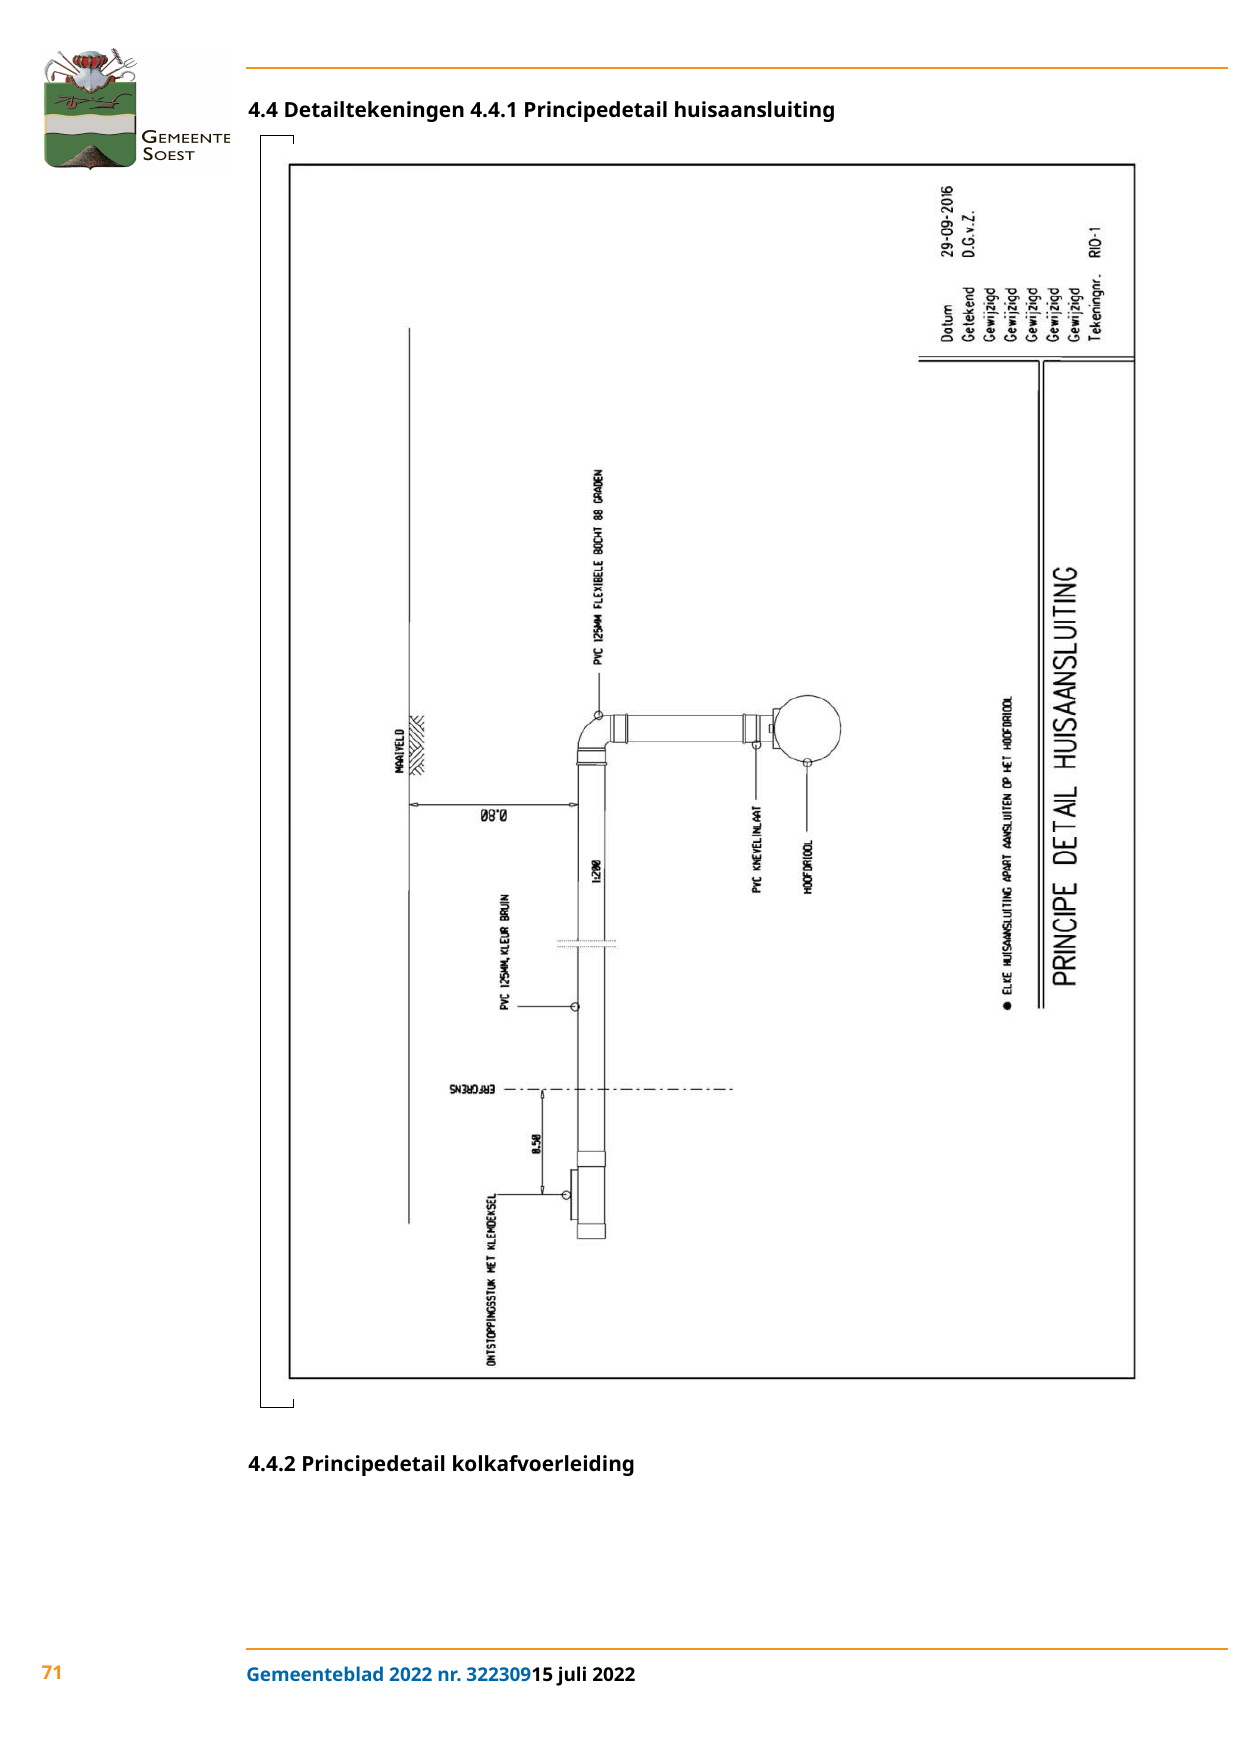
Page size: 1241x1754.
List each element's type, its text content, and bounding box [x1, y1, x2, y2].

text 4.4 Detailtekeningen 4.4.1 Principedetail huisaansluiting [248, 95, 1152, 123]
text 4.4.2 Principedetail kolkafvoerleiding [248, 1449, 1152, 1478]
picture [268, 144, 1155, 1399]
picture [41, 47, 231, 172]
